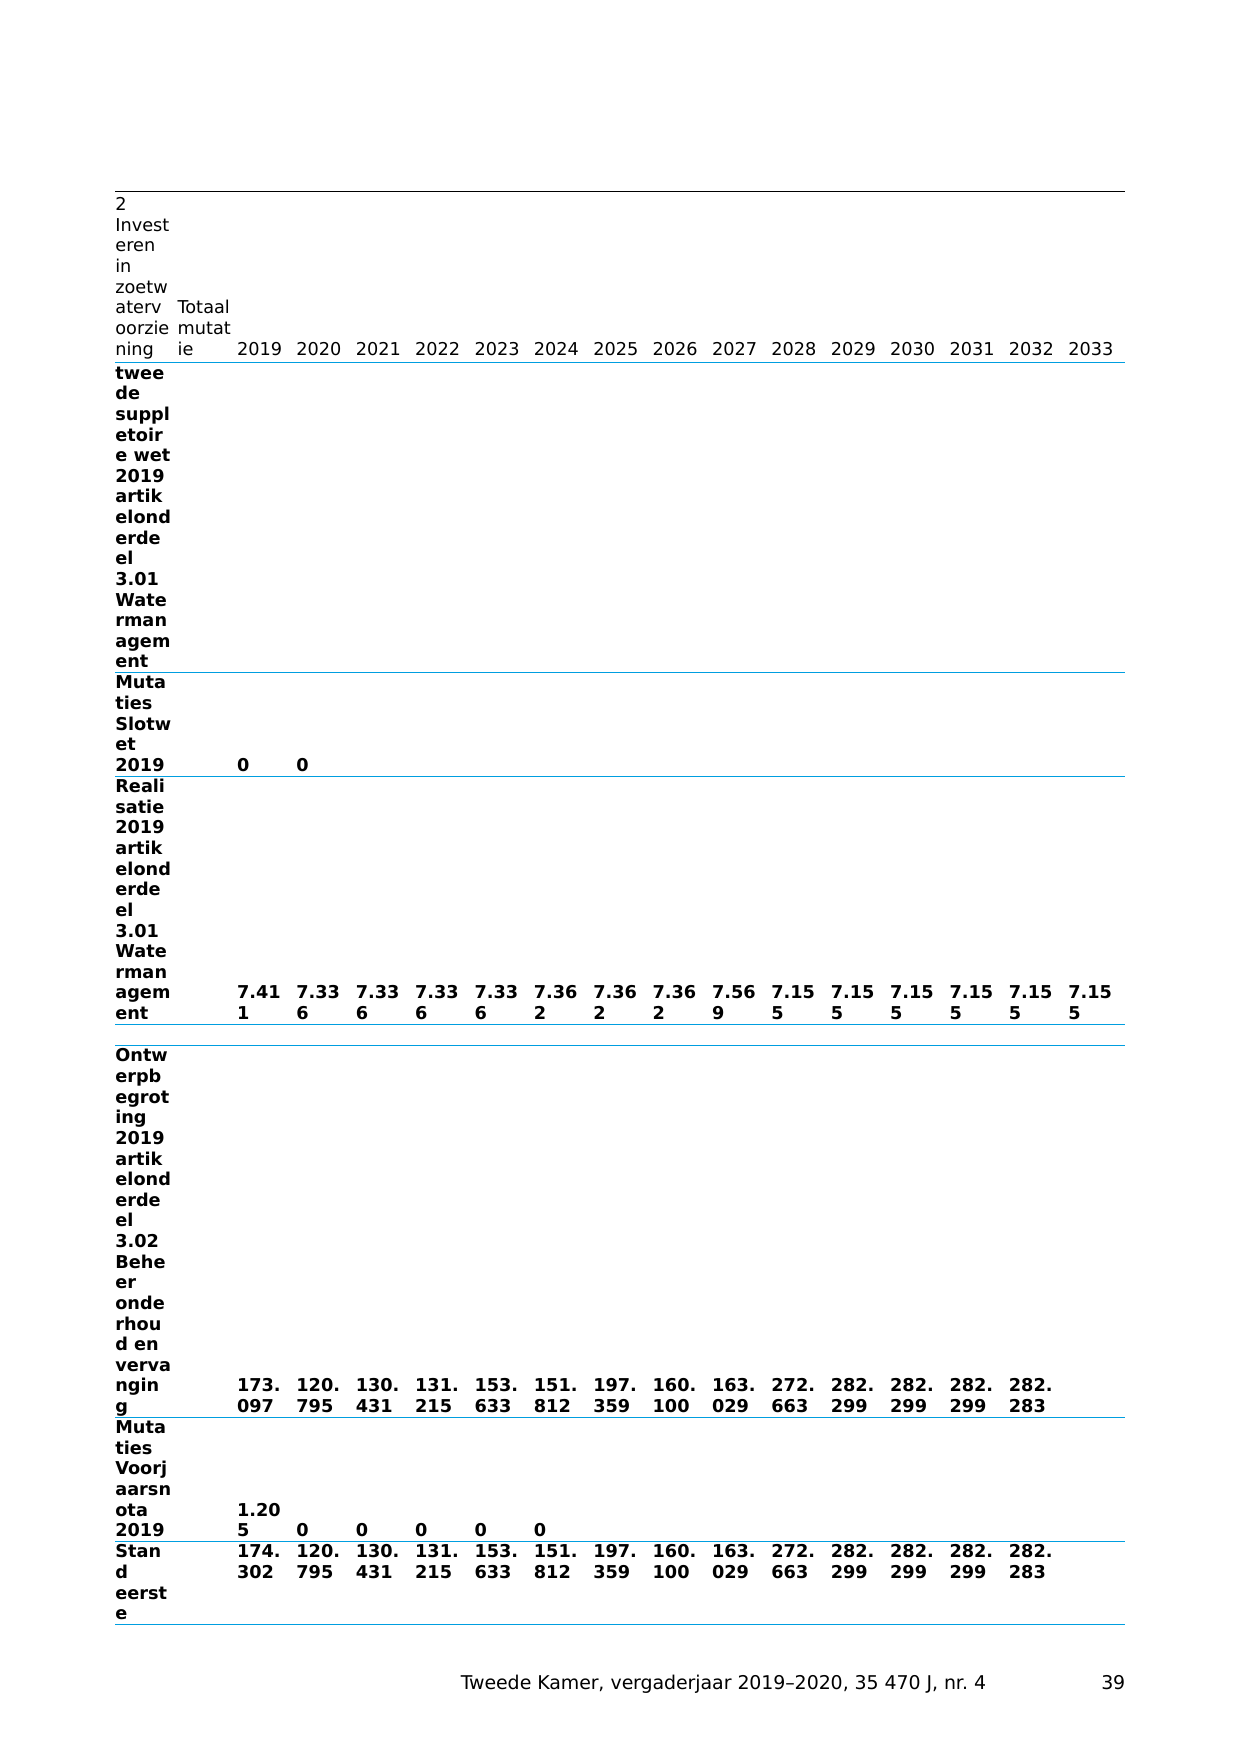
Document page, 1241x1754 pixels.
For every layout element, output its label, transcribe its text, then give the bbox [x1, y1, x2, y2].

table_cell [531, 1025, 590, 1045]
table_cell 7.155 [946, 777, 1006, 1024]
table_cell 282.299 [946, 1542, 1006, 1624]
table_cell [946, 1025, 1006, 1045]
table_cell 7.155 [1065, 777, 1125, 1024]
table_cell 0 [293, 1418, 353, 1541]
table_header 2020 [293, 192, 353, 362]
table_cell [175, 1542, 234, 1624]
table_cell 282.299 [946, 1046, 1006, 1417]
table_cell [650, 673, 709, 776]
table_cell [946, 673, 1006, 776]
table_cell [175, 1418, 234, 1541]
table_cell [887, 1418, 946, 1541]
table_cell [828, 363, 887, 672]
table_cell [1065, 1542, 1125, 1624]
table_cell [175, 777, 234, 1024]
table_cell 7.336 [412, 777, 471, 1024]
table_cell [946, 1418, 1006, 1541]
table_header 2022 [412, 192, 471, 362]
table_cell 7.362 [650, 777, 709, 1024]
table_cell 151.812 [531, 1046, 590, 1417]
table_cell 0 [471, 1418, 531, 1541]
table_cell [650, 1418, 709, 1541]
table_cell 7.336 [471, 777, 531, 1024]
table_cell [1065, 363, 1125, 672]
table_cell [768, 1418, 828, 1541]
table_cell 173.097 [234, 1046, 293, 1417]
table_cell [590, 1025, 649, 1045]
table_cell 282.283 [1006, 1542, 1065, 1624]
table_cell [828, 1025, 887, 1045]
table_header 2019 [234, 192, 293, 362]
table_cell 131.215 [412, 1046, 471, 1417]
table_cell [709, 1025, 768, 1045]
table_cell [353, 673, 412, 776]
table_cell 7.336 [353, 777, 412, 1024]
table_cell 7.362 [590, 777, 649, 1024]
table_header 2021 [353, 192, 412, 362]
table_cell [412, 673, 471, 776]
table_cell 0 [531, 1418, 590, 1541]
table_cell 7.336 [293, 777, 353, 1024]
table_header 2031 [946, 192, 1006, 362]
table_cell Stand eerste [115, 1542, 174, 1624]
table_cell [590, 1418, 649, 1541]
table_cell 151.812 [531, 1542, 590, 1624]
table_cell 153.633 [471, 1542, 531, 1624]
table_cell [828, 673, 887, 776]
table_cell [234, 1025, 293, 1045]
table_cell [175, 1046, 234, 1417]
table_cell 0 [293, 673, 353, 776]
table_cell [412, 1025, 471, 1045]
table_cell [1065, 1046, 1125, 1417]
table_cell 7.155 [887, 777, 946, 1024]
table_cell 130.431 [353, 1542, 412, 1624]
table_cell [1065, 1025, 1125, 1045]
table_cell 0 [234, 673, 293, 776]
table_cell [175, 1025, 234, 1045]
table_cell 120.795 [293, 1046, 353, 1417]
table_cell 163.029 [709, 1542, 768, 1624]
table_cell 197.359 [590, 1046, 649, 1417]
table_cell [768, 363, 828, 672]
table_cell [412, 363, 471, 672]
table_cell [709, 1418, 768, 1541]
table_header 2023 [471, 192, 531, 362]
table_cell 282.283 [1006, 1046, 1065, 1417]
table_cell [590, 673, 649, 776]
table_cell 131.215 [412, 1542, 471, 1624]
table_header 2033 [1065, 192, 1125, 362]
table_cell 1.205 [234, 1418, 293, 1541]
table_cell 282.299 [828, 1046, 887, 1417]
table_header 2027 [709, 192, 768, 362]
table_cell 163.029 [709, 1046, 768, 1417]
table_header 2029 [828, 192, 887, 362]
table_cell 7.155 [1006, 777, 1065, 1024]
table_cell Ontwerpbegroting 2019 artikelonderdeel 3.02 Beheer onderhoud en vervanging [115, 1046, 174, 1417]
table_cell 197.359 [590, 1542, 649, 1624]
table_cell 160.100 [650, 1046, 709, 1417]
table_cell 153.633 [471, 1046, 531, 1417]
table_header Totaal mutatie [175, 192, 234, 362]
table_cell [175, 363, 234, 672]
table_cell [590, 363, 649, 672]
table_cell [1065, 673, 1125, 776]
table_cell 130.431 [353, 1046, 412, 1417]
table_cell [293, 1025, 353, 1045]
table_header 2030 [887, 192, 946, 362]
table_cell Mutaties Voorjaarsnota 2019 [115, 1418, 174, 1541]
table_cell [353, 1025, 412, 1045]
table_header 2025 [590, 192, 649, 362]
table_cell [471, 363, 531, 672]
table_cell [1006, 363, 1065, 672]
table_cell 7.155 [828, 777, 887, 1024]
table_header 2028 [768, 192, 828, 362]
table_cell 120.795 [293, 1542, 353, 1624]
table_cell [768, 1025, 828, 1045]
table_cell [175, 673, 234, 776]
table_header 2 Investeren in zoetwatervoorziening [115, 192, 174, 362]
table_cell 7.155 [768, 777, 828, 1024]
table_cell 7.569 [709, 777, 768, 1024]
table_cell [887, 363, 946, 672]
table_cell 282.299 [887, 1046, 946, 1417]
table_cell 282.299 [828, 1542, 887, 1624]
table_cell 7.411 [234, 777, 293, 1024]
table_header 2032 [1006, 192, 1065, 362]
table_cell 174.302 [234, 1542, 293, 1624]
table_cell [946, 363, 1006, 672]
table_cell [531, 673, 590, 776]
table_cell Mutaties Slotwet 2019 [115, 673, 174, 776]
table_cell Realisatie 2019 artikelonderdeel 3.01 Watermanagement [115, 777, 174, 1024]
table_cell [1006, 673, 1065, 776]
table_cell [531, 363, 590, 672]
table_cell 272.663 [768, 1046, 828, 1417]
table_cell [234, 363, 293, 672]
table_cell 272.663 [768, 1542, 828, 1624]
table_cell [887, 673, 946, 776]
table_header 2026 [650, 192, 709, 362]
table_cell 160.100 [650, 1542, 709, 1624]
table_cell [828, 1418, 887, 1541]
table_cell [650, 363, 709, 672]
table_cell [650, 1025, 709, 1045]
table_cell 282.299 [887, 1542, 946, 1624]
table_cell [768, 673, 828, 776]
table_cell 0 [412, 1418, 471, 1541]
table_cell [887, 1025, 946, 1045]
table_header 2024 [531, 192, 590, 362]
table_cell [471, 1025, 531, 1045]
table_cell [1006, 1025, 1065, 1045]
table_cell [353, 363, 412, 672]
table_cell [1065, 1418, 1125, 1541]
table_cell [1006, 1418, 1065, 1541]
table_cell [471, 673, 531, 776]
table_cell [293, 363, 353, 672]
table_cell 7.362 [531, 777, 590, 1024]
table_cell [709, 363, 768, 672]
table_cell 0 [353, 1418, 412, 1541]
table_cell tweede suppletoire wet 2019 artikelonderdeel 3.01 Watermanagement [115, 363, 174, 672]
table_cell [709, 673, 768, 776]
table_cell [115, 1025, 174, 1045]
